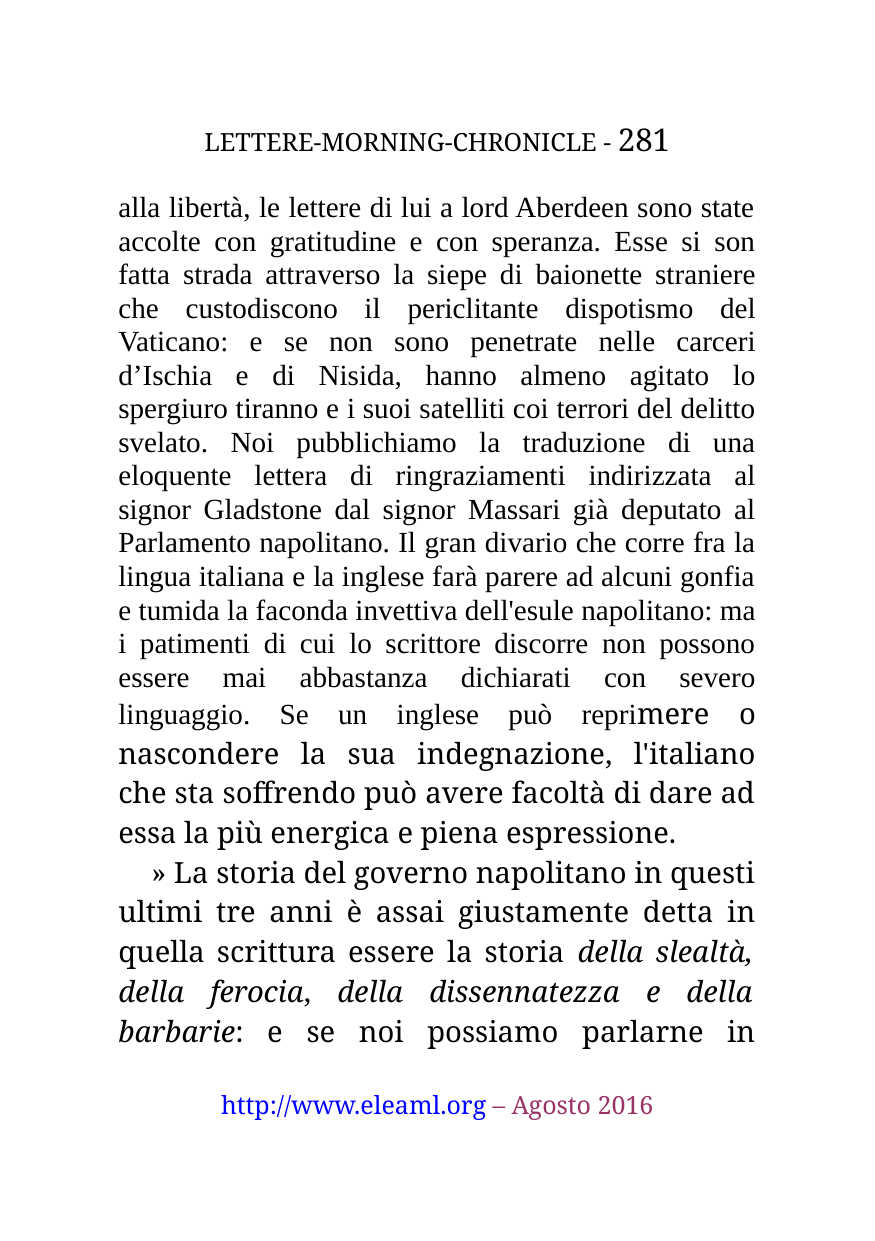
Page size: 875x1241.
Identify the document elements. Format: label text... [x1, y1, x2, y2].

text » La storia del governo napolitano in questi ultimi tre anni è assai giustamente detta in quella scrittura essere la storia della slealtà, della ferocia, della dissennatezza e della barbarie: e se noi possiamo parlarne in [118, 852, 756, 1051]
text alla libertà, le lettere di lui a lord Aberdeen sono state accolte con gratitudine e con speranza. Esse si son fatta strada attraverso la siepe di baionette straniere che custodiscono il periclitante dispotismo del Vaticano: e se non sono penetrate nelle carceri d’Ischia e di Nisida, hanno almeno agitato lo spergiuro tiranno e i suoi satelliti coi terrori del delitto svelato. Noi pubblichiamo la traduzione di una eloquente lettera di ringraziamenti indirizzata al signor Gladstone dal signor Massari già deputato al Parlamento napolitano. Il gran divario che corre fra la lingua italiana e la inglese farà parere ad alcuni gonfia e tumida la faconda invettiva dell'esule napolitano: ma i patimenti di cui lo scrittore discorre non possono essere mai abbastanza dichiarati con severo linguaggio. Se un inglese può reprimere o nascondere la sua indegnazione, l'italiano che sta soffrendo può avere facoltà di dare ad essa la più energica e piena espressione. [118, 190, 756, 852]
